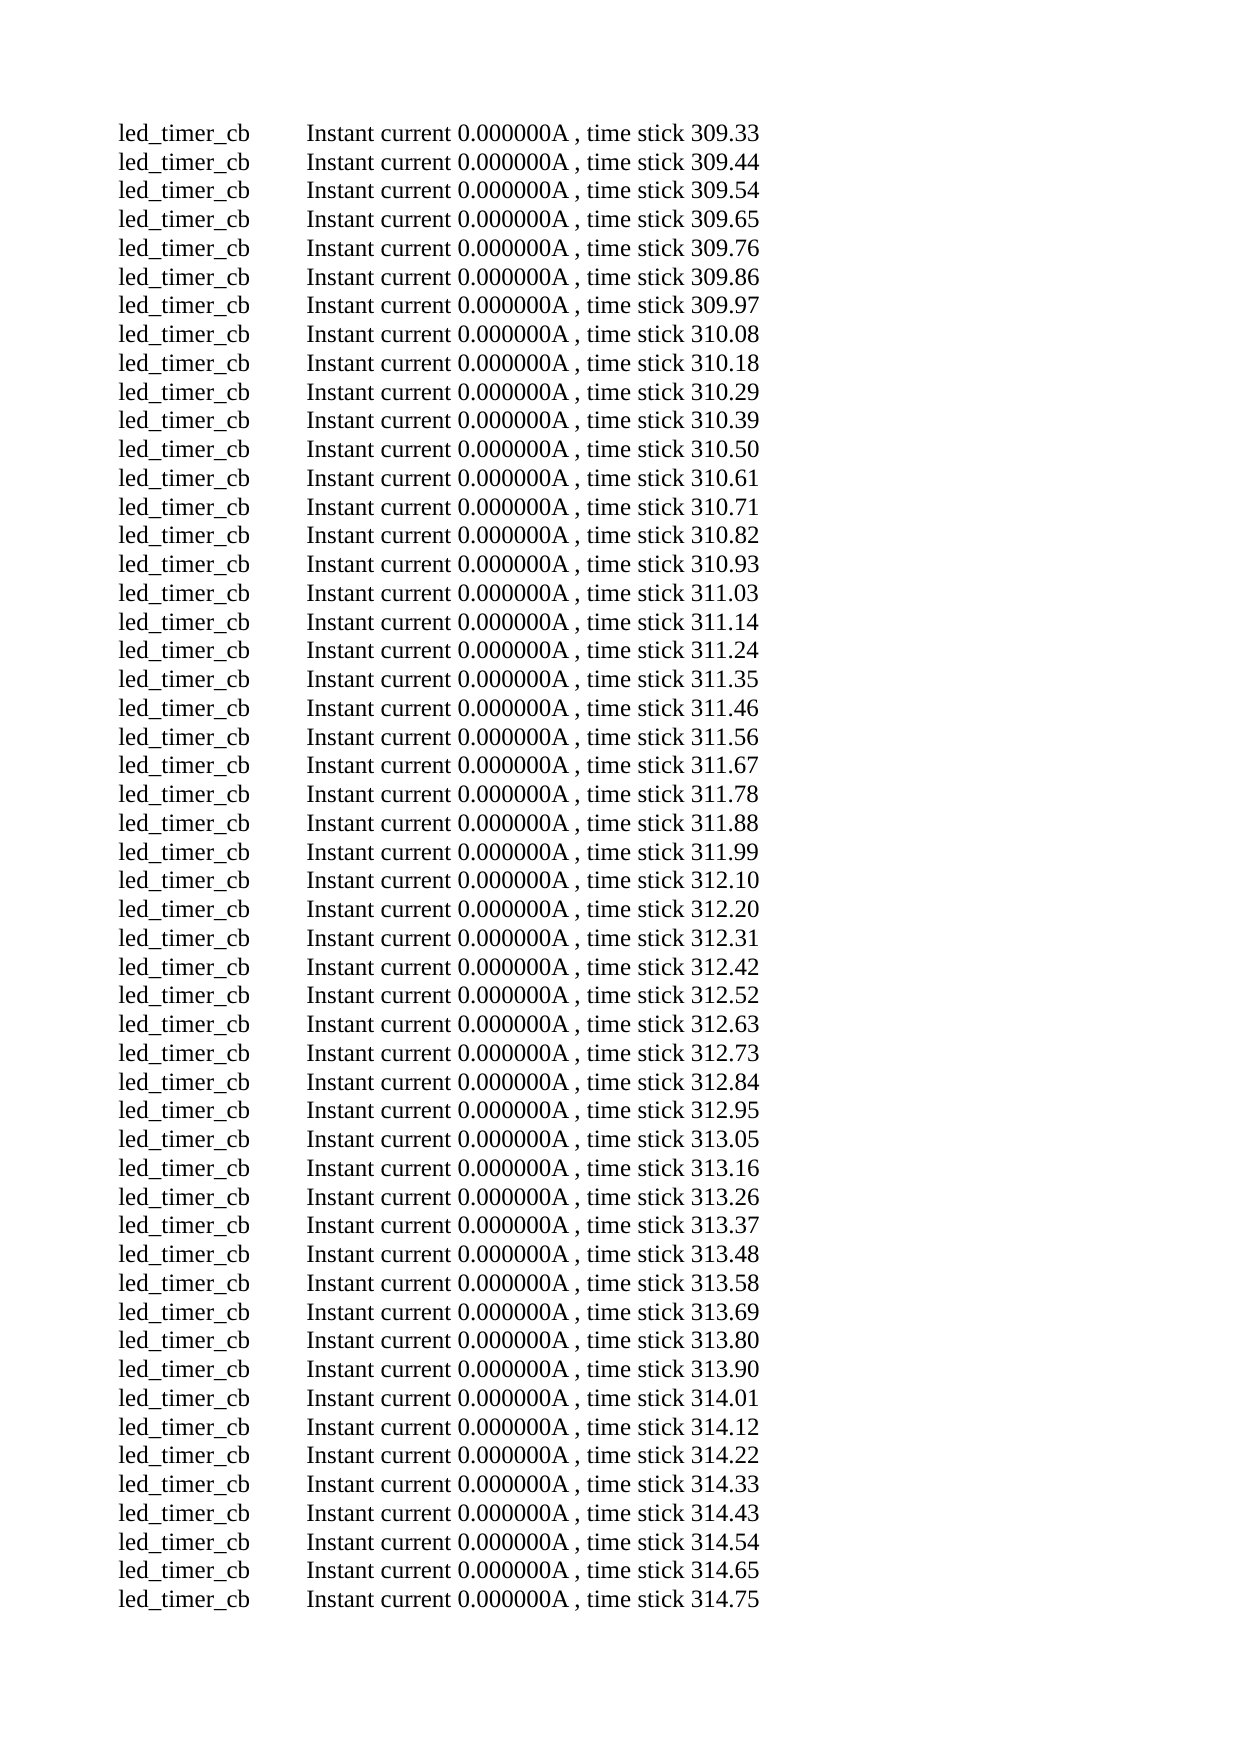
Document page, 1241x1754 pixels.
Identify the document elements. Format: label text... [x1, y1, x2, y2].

text led_timer_cb Instant current 0.000000A , time stick 313.69 [118, 1297, 1122, 1326]
text led_timer_cb Instant current 0.000000A , time stick 313.48 [118, 1239, 1122, 1268]
text led_timer_cb Instant current 0.000000A , time stick 312.63 [118, 1009, 1122, 1038]
text led_timer_cb Instant current 0.000000A , time stick 311.03 [118, 578, 1122, 607]
text led_timer_cb Instant current 0.000000A , time stick 314.01 [118, 1383, 1122, 1412]
text led_timer_cb Instant current 0.000000A , time stick 311.24 [118, 636, 1122, 664]
text led_timer_cb Instant current 0.000000A , time stick 309.97 [118, 291, 1122, 319]
text led_timer_cb Instant current 0.000000A , time stick 310.18 [118, 348, 1122, 377]
text led_timer_cb Instant current 0.000000A , time stick 312.42 [118, 952, 1122, 981]
text led_timer_cb Instant current 0.000000A , time stick 314.33 [118, 1469, 1122, 1498]
text led_timer_cb Instant current 0.000000A , time stick 311.67 [118, 751, 1122, 779]
text led_timer_cb Instant current 0.000000A , time stick 312.10 [118, 866, 1122, 894]
text led_timer_cb Instant current 0.000000A , time stick 311.14 [118, 607, 1122, 636]
text led_timer_cb Instant current 0.000000A , time stick 312.20 [118, 894, 1122, 923]
text led_timer_cb Instant current 0.000000A , time stick 313.16 [118, 1153, 1122, 1182]
text led_timer_cb Instant current 0.000000A , time stick 314.54 [118, 1527, 1122, 1556]
text led_timer_cb Instant current 0.000000A , time stick 312.95 [118, 1096, 1122, 1124]
text led_timer_cb Instant current 0.000000A , time stick 311.78 [118, 779, 1122, 808]
text led_timer_cb Instant current 0.000000A , time stick 311.99 [118, 837, 1122, 866]
text led_timer_cb Instant current 0.000000A , time stick 309.76 [118, 233, 1122, 262]
text led_timer_cb Instant current 0.000000A , time stick 313.80 [118, 1326, 1122, 1354]
text led_timer_cb Instant current 0.000000A , time stick 309.65 [118, 204, 1122, 233]
text led_timer_cb Instant current 0.000000A , time stick 311.35 [118, 664, 1122, 693]
text led_timer_cb Instant current 0.000000A , time stick 310.71 [118, 492, 1122, 521]
text led_timer_cb Instant current 0.000000A , time stick 314.22 [118, 1441, 1122, 1469]
text led_timer_cb Instant current 0.000000A , time stick 312.52 [118, 981, 1122, 1009]
text led_timer_cb Instant current 0.000000A , time stick 309.33 [118, 118, 1122, 147]
text led_timer_cb Instant current 0.000000A , time stick 314.43 [118, 1498, 1122, 1527]
text led_timer_cb Instant current 0.000000A , time stick 313.05 [118, 1124, 1122, 1153]
text led_timer_cb Instant current 0.000000A , time stick 312.31 [118, 923, 1122, 952]
text led_timer_cb Instant current 0.000000A , time stick 314.12 [118, 1412, 1122, 1441]
text led_timer_cb Instant current 0.000000A , time stick 313.90 [118, 1354, 1122, 1383]
text led_timer_cb Instant current 0.000000A , time stick 313.37 [118, 1211, 1122, 1239]
text led_timer_cb Instant current 0.000000A , time stick 314.65 [118, 1556, 1122, 1584]
text led_timer_cb Instant current 0.000000A , time stick 311.88 [118, 808, 1122, 837]
text led_timer_cb Instant current 0.000000A , time stick 309.44 [118, 147, 1122, 176]
text led_timer_cb Instant current 0.000000A , time stick 310.93 [118, 549, 1122, 578]
text led_timer_cb Instant current 0.000000A , time stick 310.82 [118, 521, 1122, 549]
text led_timer_cb Instant current 0.000000A , time stick 313.26 [118, 1182, 1122, 1211]
text led_timer_cb Instant current 0.000000A , time stick 310.29 [118, 377, 1122, 406]
text led_timer_cb Instant current 0.000000A , time stick 309.86 [118, 262, 1122, 291]
text led_timer_cb Instant current 0.000000A , time stick 310.50 [118, 434, 1122, 463]
text led_timer_cb Instant current 0.000000A , time stick 309.54 [118, 176, 1122, 204]
text led_timer_cb Instant current 0.000000A , time stick 311.46 [118, 693, 1122, 722]
text led_timer_cb Instant current 0.000000A , time stick 313.58 [118, 1268, 1122, 1297]
text led_timer_cb Instant current 0.000000A , time stick 312.73 [118, 1038, 1122, 1067]
text led_timer_cb Instant current 0.000000A , time stick 310.08 [118, 319, 1122, 348]
text led_timer_cb Instant current 0.000000A , time stick 310.61 [118, 463, 1122, 492]
text led_timer_cb Instant current 0.000000A , time stick 311.56 [118, 722, 1122, 751]
text led_timer_cb Instant current 0.000000A , time stick 312.84 [118, 1067, 1122, 1096]
text led_timer_cb Instant current 0.000000A , time stick 314.75 [118, 1584, 1122, 1613]
text led_timer_cb Instant current 0.000000A , time stick 310.39 [118, 406, 1122, 434]
